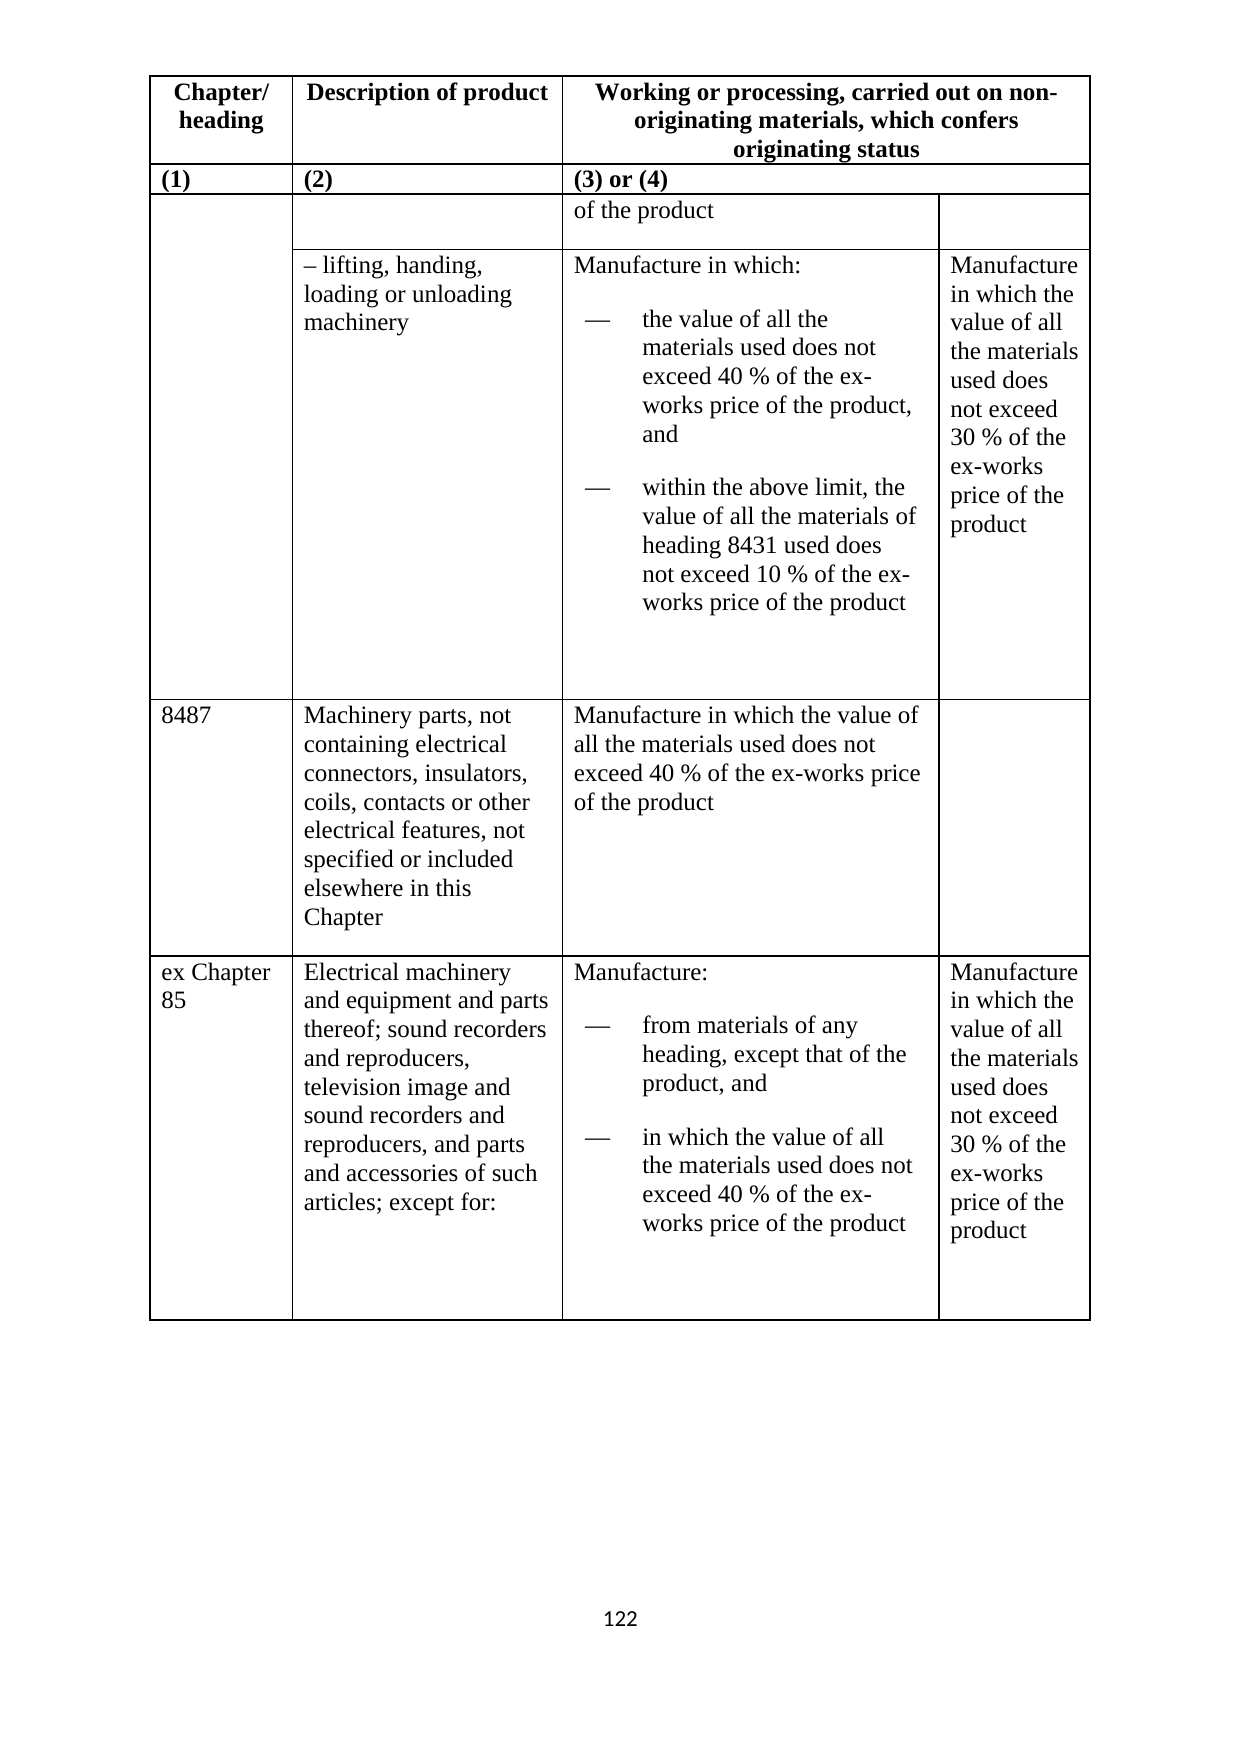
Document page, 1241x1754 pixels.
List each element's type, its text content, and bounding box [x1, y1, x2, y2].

table_cell 8487 [151, 700, 292, 955]
table_header — [574, 304, 631, 472]
table_header — [574, 1011, 631, 1122]
table_cell of the product [563, 195, 938, 248]
table_cell [940, 700, 1089, 955]
table_cell (3) or (4) [563, 165, 1089, 193]
table_cell Manufacture in which: [563, 250, 938, 699]
table_cell Manufacture in which the value of all the materials used does not exceed 30 % of the ex-works price of the product [940, 957, 1089, 1319]
table_cell [151, 249, 292, 699]
table_header the value of all the materials used does not exceed 40 % of the ex-works price of the product, and [631, 304, 928, 472]
table_cell – lifting, handing, loading or unloading machinery [293, 250, 562, 699]
table_cell Manufacture: [563, 957, 938, 1319]
table_header Working or processing, carried out on non-originating materials, which confers originating status [563, 77, 1089, 163]
table_cell Manufacture in which the value of all the materials used does not exceed 30 % of the ex-works price of the product [940, 250, 1089, 699]
table_cell (1) [151, 165, 292, 193]
table_header from materials of any heading, except that of the product, and [631, 1011, 928, 1122]
table_cell ex Chapter 85 [151, 957, 292, 1319]
table_cell [151, 195, 292, 248]
table_cell — [574, 473, 631, 641]
table_cell Electrical machinery and equipment and parts thereof; sound recorders and reproducers, television image and sound recorders and reproducers, and parts and accessories of such articles; except for: [293, 957, 562, 1319]
table_header Description of product [293, 77, 562, 163]
table_cell within the above limit, the value of all the materials of heading 8431 used does not exceed 10 % of the ex-works price of the product [631, 473, 928, 641]
table_cell (2) [293, 165, 562, 193]
table_cell — [574, 1122, 631, 1262]
table_cell [940, 195, 1089, 248]
table_header Chapter/ heading [151, 77, 292, 163]
table_cell Machinery parts, not containing electrical connectors, insulators, coils, contacts or other electrical features, not specified or included elsewhere in this Chapter [293, 700, 562, 955]
table_cell Manufacture in which the value of all the materials used does not exceed 40 % of the ex-works price of the product [563, 700, 938, 955]
table_cell [293, 195, 562, 248]
table_cell in which the value of all the materials used does not exceed 40 % of the ex-works price of the product [631, 1122, 928, 1262]
